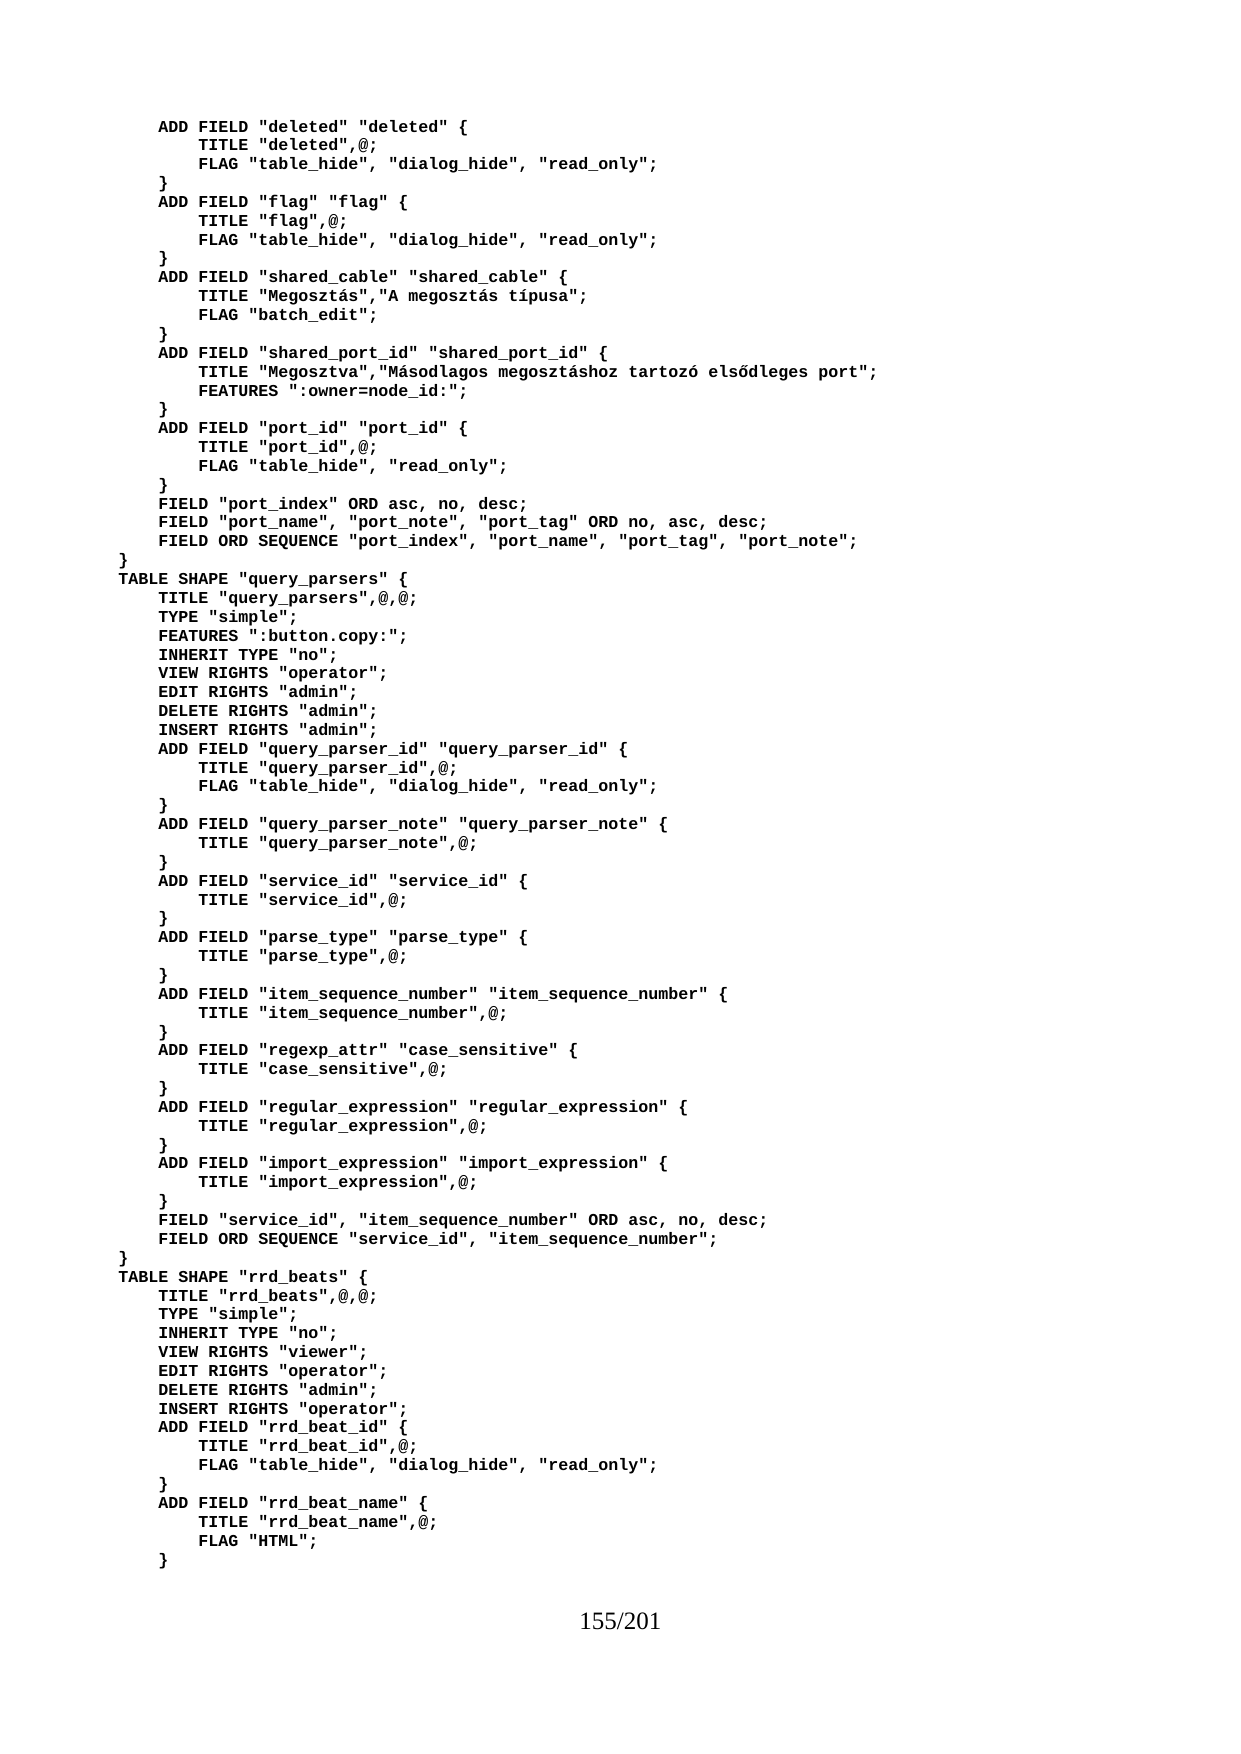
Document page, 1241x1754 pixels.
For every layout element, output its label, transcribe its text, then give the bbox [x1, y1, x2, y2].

text TITLE "Megosztás","A megosztás típusa"; [118, 288, 1122, 307]
text TITLE "port_id",@; [118, 439, 1122, 457]
text } [118, 967, 1122, 985]
text FLAG "table_hide", "dialog_hide", "read_only"; [118, 231, 1122, 250]
text EDIT RIGHTS "admin"; [118, 684, 1122, 703]
text ADD FIELD "import_expression" "import_expression" { [118, 1155, 1122, 1174]
text DELETE RIGHTS "admin"; [118, 703, 1122, 721]
text } [118, 910, 1122, 929]
text } [118, 1249, 1122, 1268]
text FLAG "table_hide", "read_only"; [118, 457, 1122, 476]
text FIELD ORD SEQUENCE "service_id", "item_sequence_number"; [118, 1231, 1122, 1249]
text TITLE "regular_expression",@; [118, 1117, 1122, 1136]
text TITLE "rrd_beat_name",@; [118, 1513, 1122, 1532]
text FIELD "port_index" ORD asc, no, desc; [118, 495, 1122, 514]
text TITLE "item_sequence_number",@; [118, 1004, 1122, 1023]
text TITLE "flag",@; [118, 212, 1122, 231]
text FIELD "service_id", "item_sequence_number" ORD asc, no, desc; [118, 1212, 1122, 1231]
text ADD FIELD "item_sequence_number" "item_sequence_number" { [118, 985, 1122, 1004]
text INHERIT TYPE "no"; [118, 1325, 1122, 1344]
text ADD FIELD "flag" "flag" { [118, 193, 1122, 212]
text FEATURES ":owner=node_id:"; [118, 382, 1122, 401]
text } [118, 552, 1122, 571]
text TITLE "deleted",@; [118, 137, 1122, 156]
text ADD FIELD "deleted" "deleted" { [118, 118, 1122, 137]
text TITLE "query_parser_id",@; [118, 759, 1122, 778]
text TITLE "case_sensitive",@; [118, 1061, 1122, 1080]
text } [118, 326, 1122, 344]
text TITLE "import_expression",@; [118, 1174, 1122, 1193]
text TITLE "rrd_beats",@,@; [118, 1287, 1122, 1306]
text TITLE "service_id",@; [118, 891, 1122, 910]
text } [118, 1551, 1122, 1570]
text } [118, 175, 1122, 193]
text ADD FIELD "rrd_beat_name" { [118, 1494, 1122, 1513]
text ADD FIELD "shared_port_id" "shared_port_id" { [118, 344, 1122, 363]
text TABLE SHAPE "query_parsers" { [118, 571, 1122, 589]
text } [118, 1476, 1122, 1494]
text TITLE "query_parsers",@,@; [118, 589, 1122, 608]
text EDIT RIGHTS "operator"; [118, 1362, 1122, 1381]
text } [118, 797, 1122, 816]
text TITLE "rrd_beat_id",@; [118, 1438, 1122, 1457]
text ADD FIELD "query_parser_note" "query_parser_note" { [118, 816, 1122, 834]
text INSERT RIGHTS "operator"; [118, 1400, 1122, 1419]
text INSERT RIGHTS "admin"; [118, 721, 1122, 740]
text ADD FIELD "parse_type" "parse_type" { [118, 929, 1122, 948]
text ADD FIELD "regular_expression" "regular_expression" { [118, 1098, 1122, 1117]
text } [118, 250, 1122, 269]
text ADD FIELD "service_id" "service_id" { [118, 872, 1122, 891]
text TITLE "query_parser_note",@; [118, 834, 1122, 853]
text ADD FIELD "regexp_attr" "case_sensitive" { [118, 1042, 1122, 1061]
text DELETE RIGHTS "admin"; [118, 1381, 1122, 1400]
text } [118, 401, 1122, 420]
text TITLE "parse_type",@; [118, 948, 1122, 967]
text } [118, 1136, 1122, 1155]
text FLAG "table_hide", "dialog_hide", "read_only"; [118, 1457, 1122, 1476]
text FLAG "table_hide", "dialog_hide", "read_only"; [118, 778, 1122, 797]
text FIELD ORD SEQUENCE "port_index", "port_name", "port_tag", "port_note"; [118, 533, 1122, 552]
text INHERIT TYPE "no"; [118, 646, 1122, 665]
text ADD FIELD "shared_cable" "shared_cable" { [118, 269, 1122, 288]
text } [118, 1023, 1122, 1042]
text } [118, 853, 1122, 872]
text FLAG "batch_edit"; [118, 307, 1122, 326]
text TITLE "Megosztva","Másodlagos megosztáshoz tartozó elsődleges port"; [118, 363, 1122, 382]
text VIEW RIGHTS "viewer"; [118, 1344, 1122, 1362]
text VIEW RIGHTS "operator"; [118, 665, 1122, 684]
text FLAG "table_hide", "dialog_hide", "read_only"; [118, 156, 1122, 175]
text } [118, 1080, 1122, 1098]
text TYPE "simple"; [118, 1306, 1122, 1325]
text TYPE "simple"; [118, 608, 1122, 627]
text FLAG "HTML"; [118, 1532, 1122, 1551]
text FIELD "port_name", "port_note", "port_tag" ORD no, asc, desc; [118, 514, 1122, 533]
text FEATURES ":button.copy:"; [118, 627, 1122, 646]
text } [118, 1193, 1122, 1212]
text ADD FIELD "rrd_beat_id" { [118, 1419, 1122, 1438]
text TABLE SHAPE "rrd_beats" { [118, 1268, 1122, 1287]
text } [118, 476, 1122, 495]
text ADD FIELD "query_parser_id" "query_parser_id" { [118, 740, 1122, 759]
text ADD FIELD "port_id" "port_id" { [118, 420, 1122, 439]
